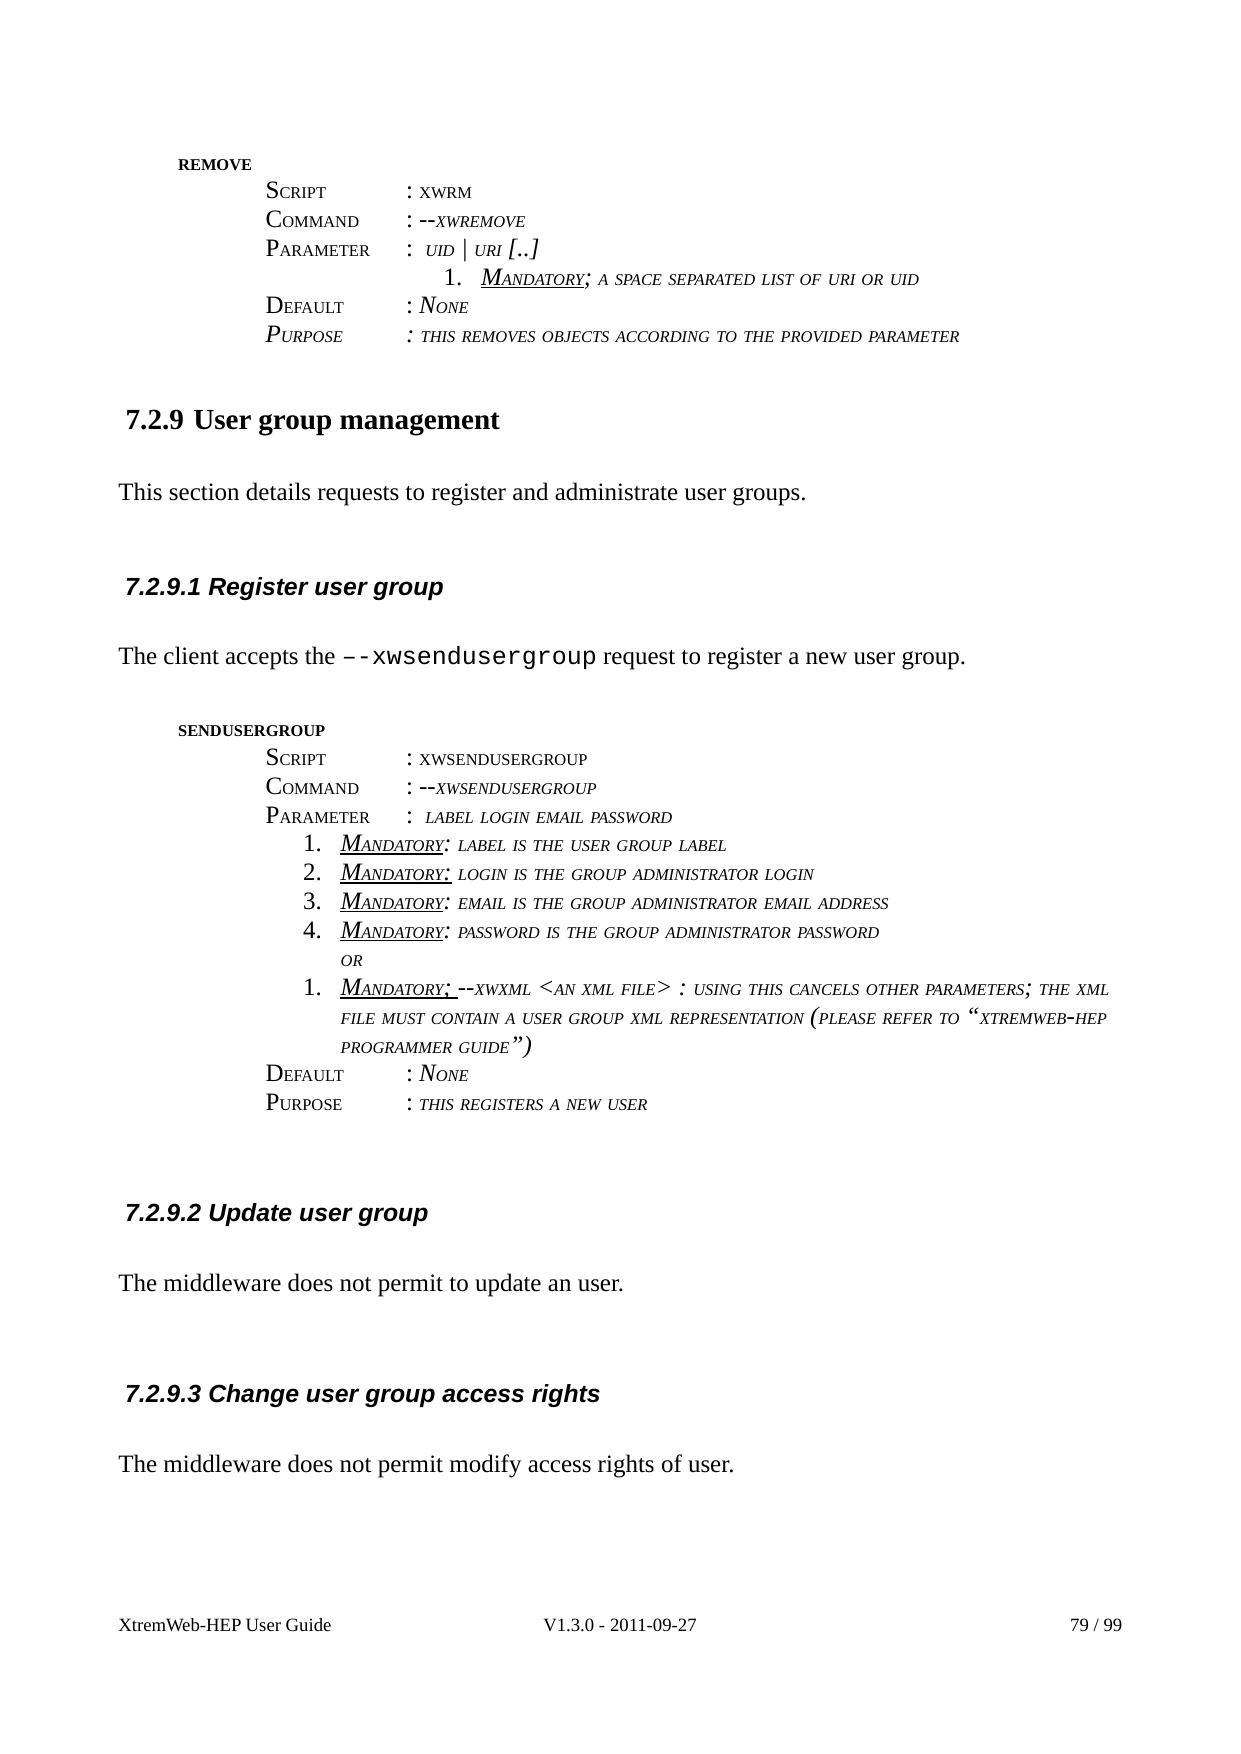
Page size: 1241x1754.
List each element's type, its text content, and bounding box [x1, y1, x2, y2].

text sendusergroup [178, 713, 1122, 742]
subtitle Change user group access rights [118, 1379, 1122, 1408]
text Command : --xwsendusergroup [265, 771, 1122, 800]
text Purpose : this removes objects according to the provided parameter [265, 319, 1122, 348]
text Default : None [265, 291, 1122, 319]
text Parameter : uid | uri [..] [265, 233, 1122, 262]
text Script : xwrm [265, 176, 1122, 204]
subtitle Register user group [118, 572, 1122, 600]
list Mandatory: email is the group administrator email address [303, 886, 1122, 915]
text This section details requests to register and administrate user groups. [118, 477, 1122, 505]
text remove [178, 147, 1122, 176]
text Script : xwsendusergroup [265, 742, 1122, 771]
text Parameter : label login email password [265, 800, 1122, 828]
text The middleware does not permit to update an user. [118, 1268, 1122, 1297]
text Command : --xwremove [265, 204, 1122, 233]
subtitle User group management [118, 402, 1122, 435]
text The client accepts the –-xwsendusergroup request to register a new user group. [118, 641, 1122, 672]
list Mandatory; --xwxml <an xml file> : using this cancels other parameters; the xml file must contain a user group xml representation (please refer to “xtremweb-hep programmer guide”) [303, 972, 1122, 1058]
list Mandatory: password is the group administrator password [303, 915, 1122, 943]
subtitle Update user group [118, 1198, 1122, 1227]
text The middleware does not permit modify access rights of user. [118, 1449, 1122, 1478]
list Mandatory: login is the group administrator login [303, 857, 1122, 886]
list Mandatory: label is the user group label [303, 828, 1122, 857]
text Default : None [265, 1058, 1122, 1087]
list or [303, 943, 1122, 972]
list Mandatory; a space separated list of uri or uid [443, 262, 1122, 291]
text Purpose : this registers a new user [265, 1087, 1122, 1116]
